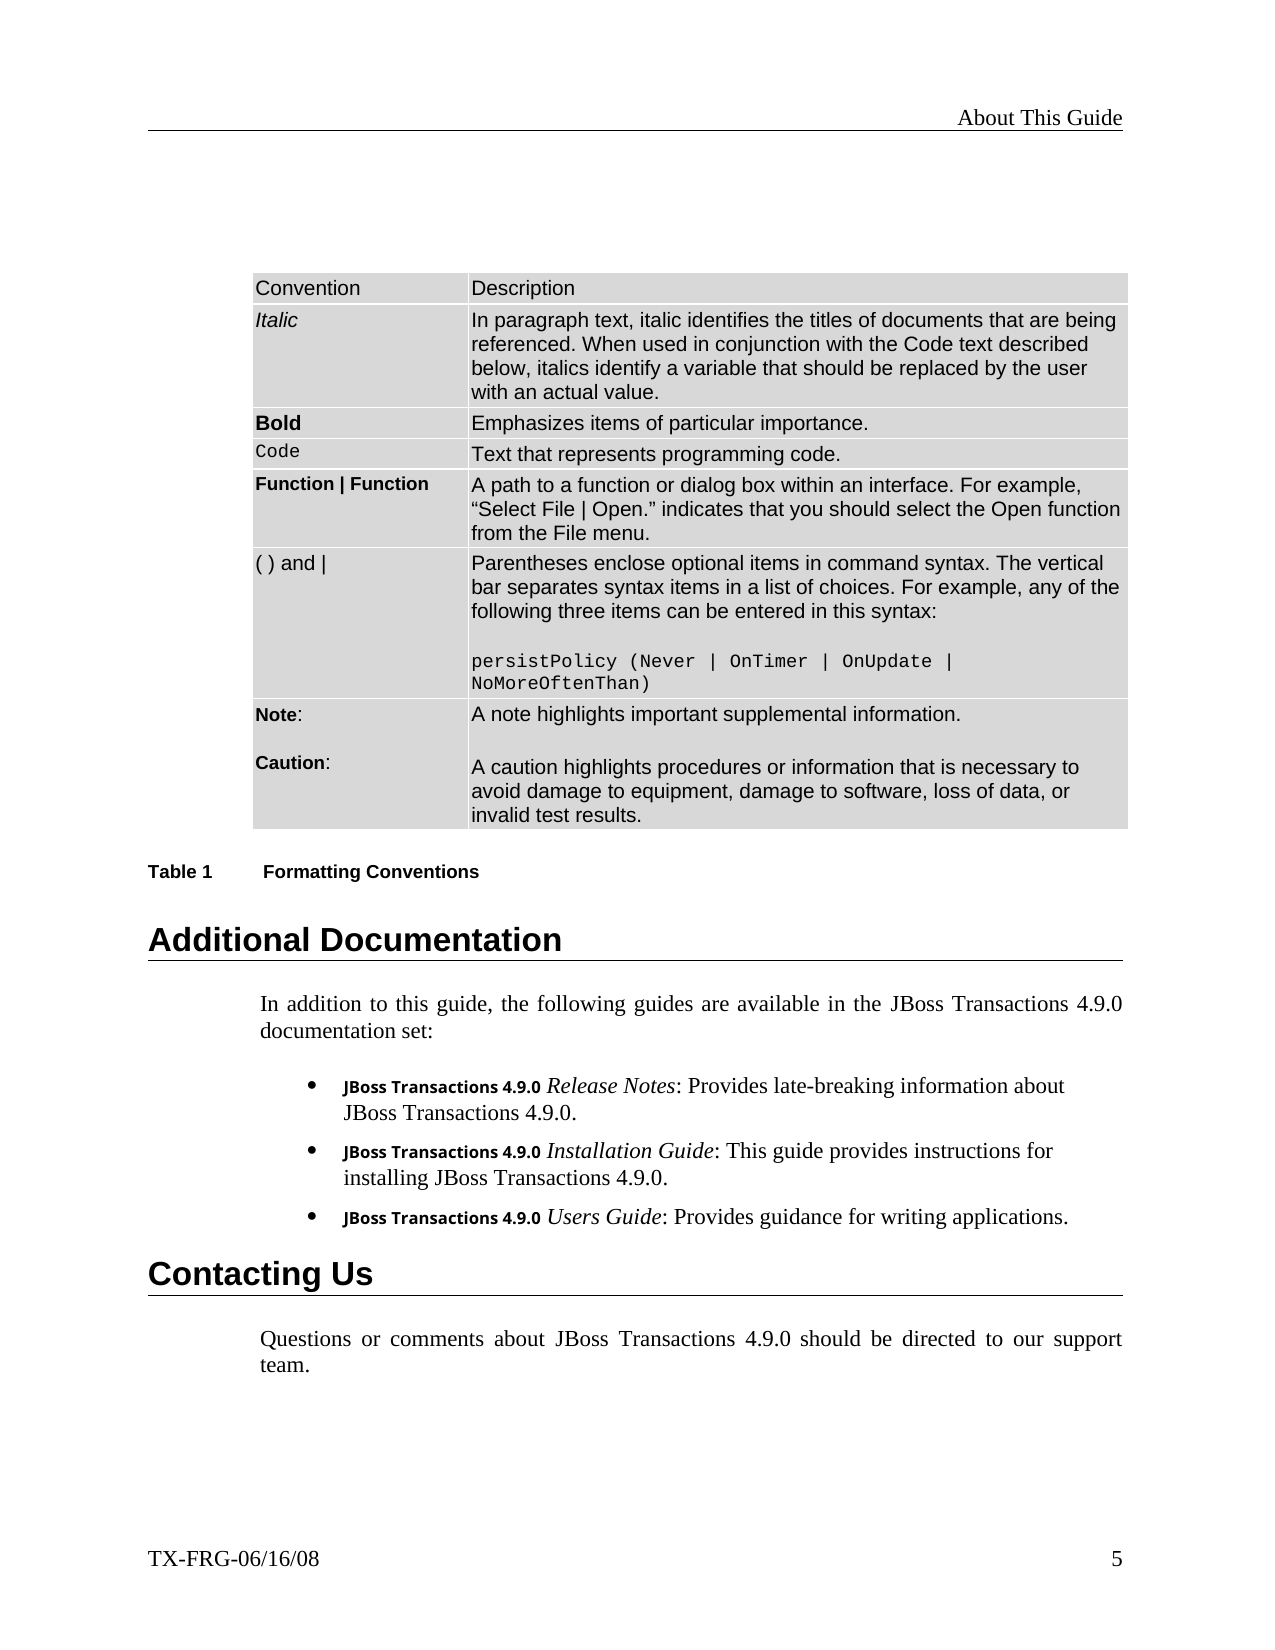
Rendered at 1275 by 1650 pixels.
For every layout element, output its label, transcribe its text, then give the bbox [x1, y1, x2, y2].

table_cell Emphasizes items of particular importance. [469, 408, 1128, 438]
table_cell A path to a function or dialog box within an interface. For example, “Select File | Open.” indicates that you should select the Open function from the File menu. [469, 470, 1128, 547]
list JBoss Transactions 4.9.0 Installation Guide: This guide provides instructions for installing JBoss Transactions 4.9.0. [308, 1138, 1123, 1190]
table_cell A note highlights important supplemental information. A caution highlights procedures or information that is necessary to avoid damage to equipment, damage to software, loss of data, or invalid test results. [469, 699, 1128, 829]
table_cell Text that represents programming code. [469, 439, 1128, 468]
table_cell Parentheses enclose optional items in command syntax. The vertical bar separates syntax items in a list of choices. For example, any of the following three items can be entered in this syntax: persistPolicy (Never | OnTimer | OnUpdate | NoMoreOftenThan) [469, 548, 1128, 698]
table_cell In paragraph text, italic identifies the titles of documents that are being referenced. When used in conjunction with the Code text described below, italics identify a variable that should be replaced by the user with an actual value. [469, 305, 1128, 407]
list JBoss Transactions 4.9.0 Users Guide: Provides guidance for writing applications. [308, 1203, 1123, 1229]
table_header Description [469, 273, 1128, 303]
list JBoss Transactions 4.9.0 Release Notes: Provides late-breaking information about JBoss Transactions 4.9.0. [308, 1072, 1123, 1125]
table_header Convention [253, 273, 468, 303]
text Table 1 Formatting Conventions [148, 861, 1123, 882]
table_cell ( ) and | [253, 548, 468, 698]
table_cell Note: Caution: [253, 699, 468, 829]
table_cell Italic [253, 305, 468, 407]
text In addition to this guide, the following guides are available in the JBoss Transactions 4.9.0 documentation set: [260, 991, 1123, 1043]
table_cell Bold [253, 408, 468, 438]
subtitle Contacting Us [148, 1254, 1123, 1295]
text Questions or comments about JBoss Transactions 4.9.0 should be directed to our support team. [260, 1325, 1123, 1378]
table_cell Code [253, 439, 468, 468]
subtitle Additional Documentation [148, 920, 1123, 960]
table_cell Function | Function [253, 470, 468, 547]
